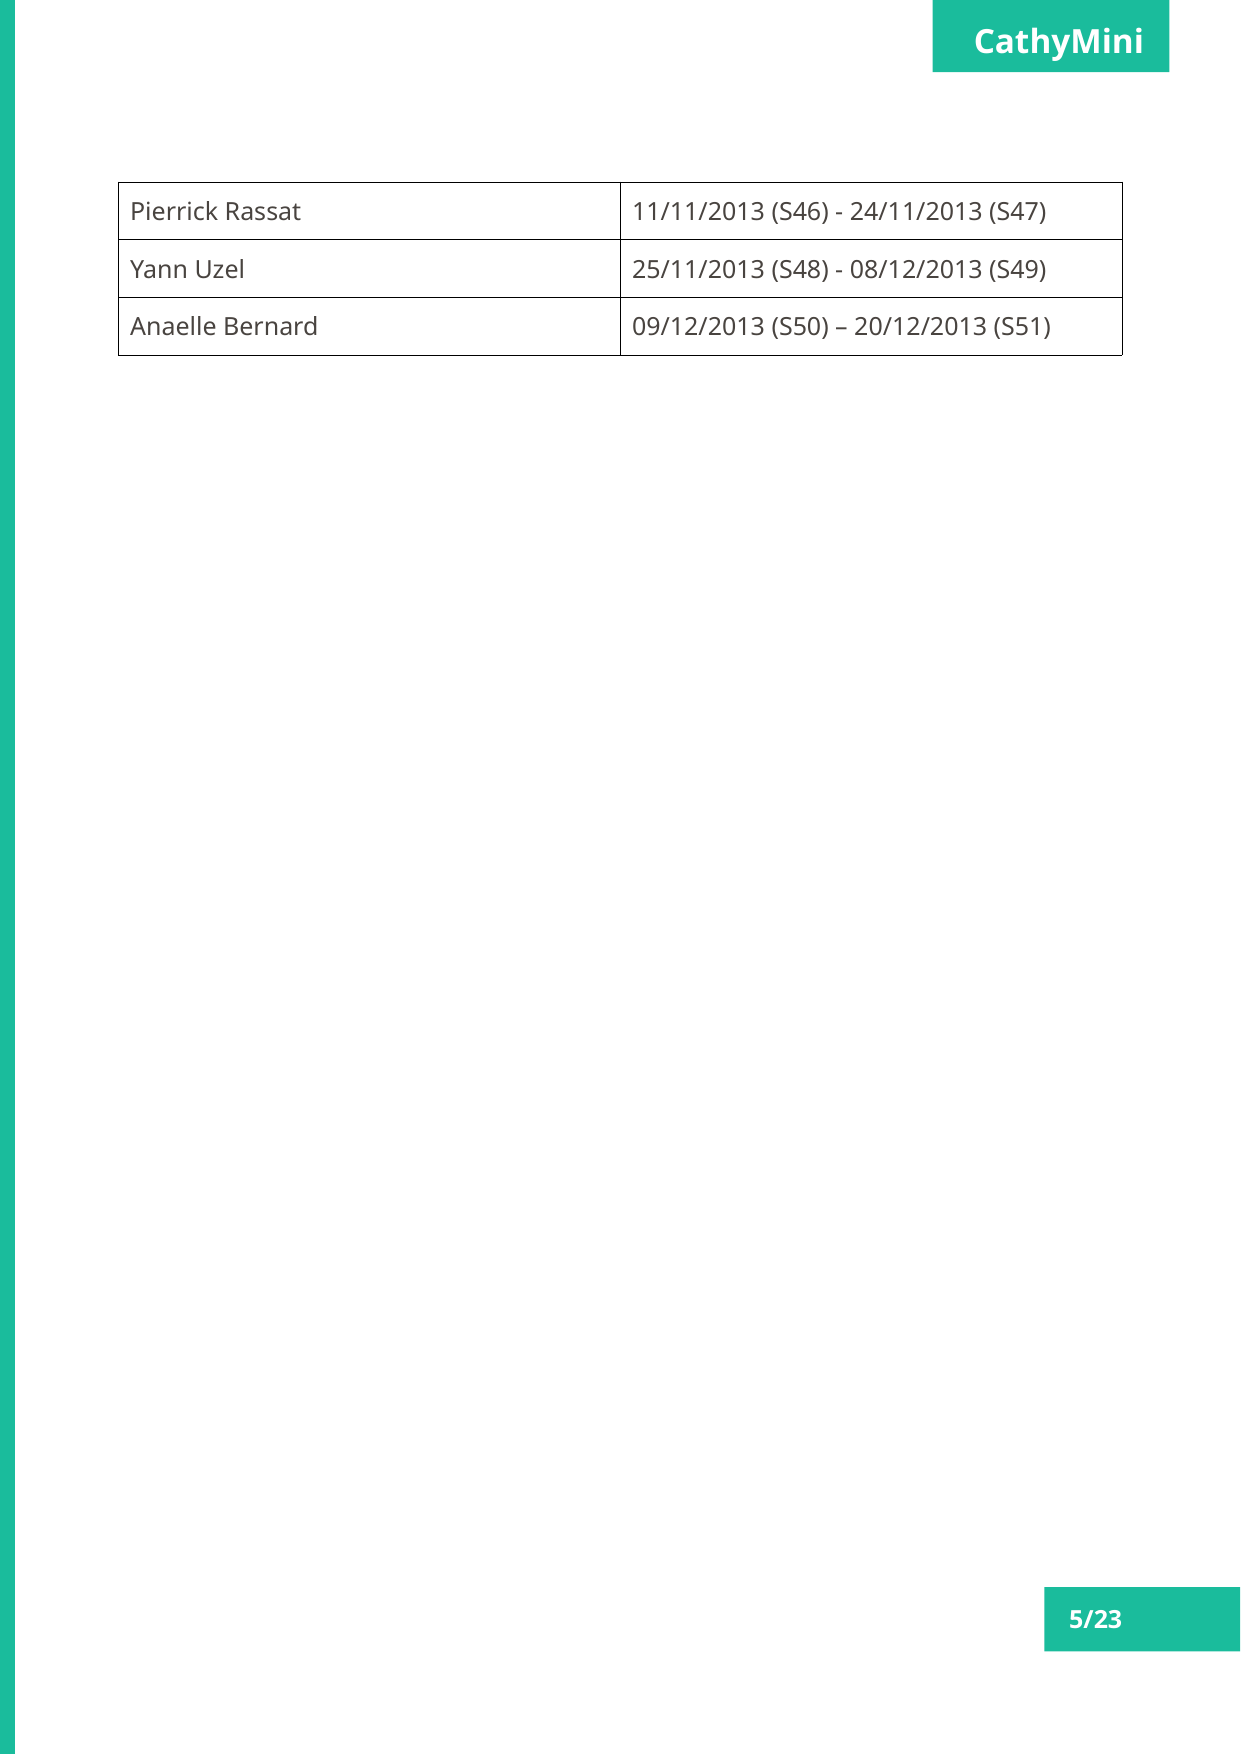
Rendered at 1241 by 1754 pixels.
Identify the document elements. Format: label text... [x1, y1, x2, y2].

table_cell 09/12/2013 (S50) – 20/12/2013 (S51) [621, 298, 1122, 355]
table_cell Yann Uzel [119, 240, 620, 297]
table_cell Pierrick Rassat [119, 183, 620, 239]
table_cell Anaelle Bernard [119, 298, 620, 355]
table_cell 25/11/2013 (S48) - 08/12/2013 (S49) [621, 240, 1122, 297]
table_cell 11/11/2013 (S46) - 24/11/2013 (S47) [621, 183, 1122, 239]
